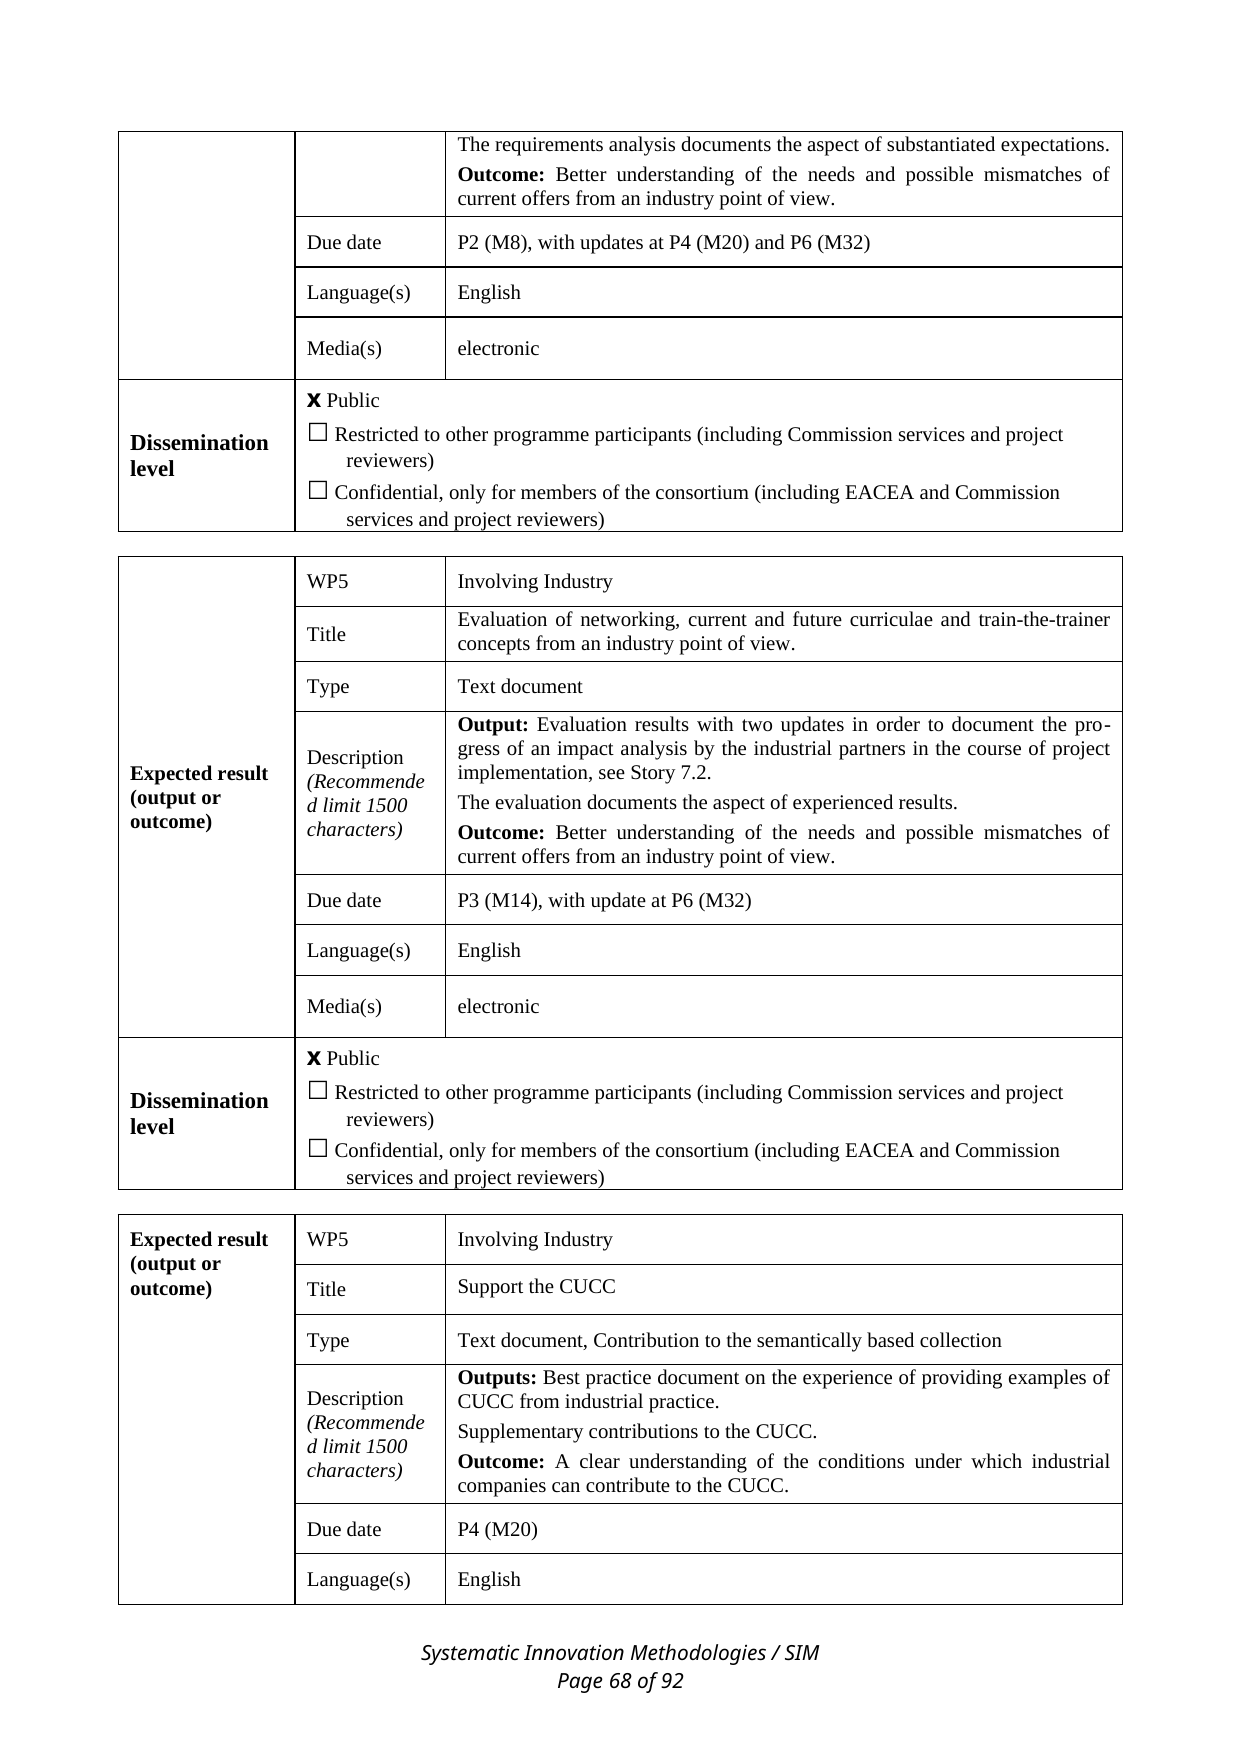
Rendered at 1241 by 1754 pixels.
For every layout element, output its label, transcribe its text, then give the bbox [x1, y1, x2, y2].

table_header Involving Industry [446, 557, 1122, 606]
table_cell English [446, 1554, 1122, 1603]
table_cell [296, 132, 445, 216]
table_cell Due date [296, 217, 445, 266]
table_cell P3 (M14), with update at P6 (M32) [446, 875, 1122, 924]
table_cell Due date [296, 1504, 445, 1553]
table_cell electronic [446, 318, 1122, 379]
table_header WP5 [296, 1215, 445, 1264]
table_cell Title [296, 607, 445, 661]
table_header Expected result (output or outcome) [119, 557, 294, 1037]
table_cell Dissemination level [119, 380, 294, 531]
table_header Expected result (output or outcome) [119, 1215, 294, 1603]
table_cell Media(s) [296, 318, 445, 379]
table_cell The requirements analysis documents the aspect of substantiated expectations. Outcome: Better understanding of the needs and possible mismatches of current offers from an industry point of view. [446, 132, 1122, 216]
table_cell Outputs: Best practice document on the experience of providing examples of CUCC from industrial practice. Supplementary contributions to the CUCC. Outcome: A clear understanding of the conditions under which industrial companies can contribute to the CUCC. [446, 1365, 1122, 1503]
table_cell x Public ☐ Restricted to other programme participants (including Commission services and project reviewers) ☐ Confidential, only for members of the consortium (including EACEA and Commission services and project reviewers) [296, 380, 1122, 531]
table_cell Type [296, 662, 445, 711]
table_cell P2 (M8), with updates at P4 (M20) and P6 (M32) [446, 217, 1122, 266]
table_cell Language(s) [296, 268, 445, 316]
table_cell Due date [296, 875, 445, 924]
table_cell Language(s) [296, 1554, 445, 1603]
table_cell Title [296, 1265, 445, 1314]
table_cell Evaluation of networking, current and future curriculae and train-the-trainer concepts from an industry point of view. [446, 607, 1122, 661]
table_cell P4 (M20) [446, 1504, 1122, 1553]
table_cell Media(s) [296, 976, 445, 1037]
table_header Involving Industry [446, 1215, 1122, 1264]
table_cell Type [296, 1315, 445, 1364]
table_cell Text document [446, 662, 1122, 711]
table_cell x Public ☐ Restricted to other programme participants (including Commission services and project reviewers) ☐ Confidential, only for members of the consortium (including EACEA and Commission services and project reviewers) [296, 1038, 1122, 1189]
table_cell Support the CUCC [446, 1265, 1122, 1314]
table_cell Description (Recommended limit 1500 characters) [296, 712, 445, 874]
table_cell English [446, 268, 1122, 316]
table_cell English [446, 925, 1122, 974]
table_header [119, 132, 294, 379]
table_cell Output: Evaluation results with two updates in order to document the pro­gress of an impact analysis by the industrial partners in the course of project implementation, see Story 7.2. The evaluation documents the aspect of experienced results. Outcome: Better understanding of the needs and possible mismatches of current offers from an industry point of view. [446, 712, 1122, 874]
table_cell Text document, Contribution to the semantically based collection [446, 1315, 1122, 1364]
table_cell Dissemination level [119, 1038, 294, 1189]
table_cell Language(s) [296, 925, 445, 974]
table_cell Description (Recommended limit 1500 characters) [296, 1365, 445, 1503]
table_header WP5 [296, 557, 445, 606]
table_cell electronic [446, 976, 1122, 1037]
